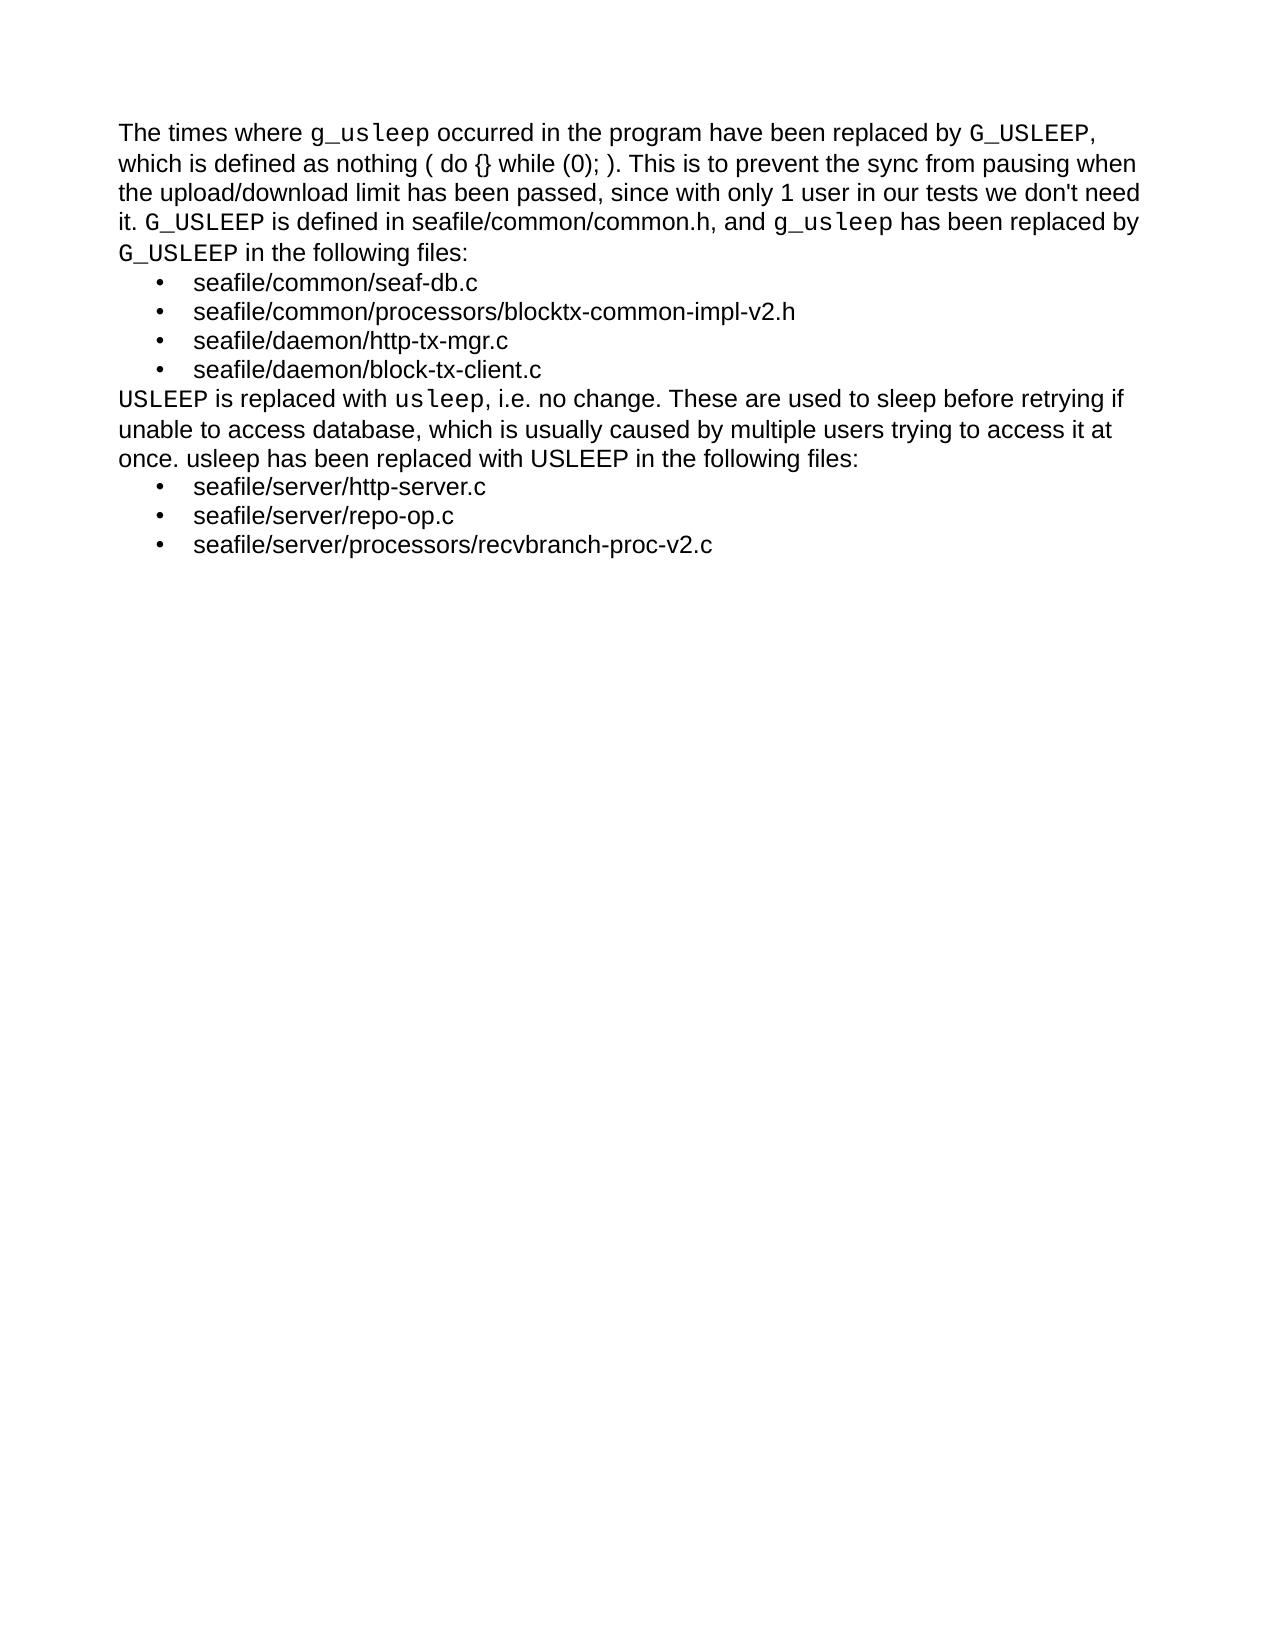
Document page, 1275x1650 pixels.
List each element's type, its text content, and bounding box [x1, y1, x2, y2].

list seafile/server/processors/recvbranch-proc-v2.c [156, 530, 1157, 559]
text The times where g_usleep occurred in the program have been replaced by G_USLEEP, which is defined as nothing ( do {} while (0); ). This is to prevent the sync from pausing when the upload/download limit has been passed, since with only 1 user in our tests we don't need it. G_USLEEP is defined in seafile/common/common.h, and g_usleep has been replaced by G_USLEEP in the following files: [118, 118, 1157, 268]
list seafile/common/seaf-db.c [156, 268, 1157, 297]
list seafile/server/http-server.c [156, 472, 1157, 501]
text USLEEP is replaced with usleep, i.e. no change. These are used to sleep before retrying if unable to access database, which is usually caused by multiple users trying to access it at once. usleep has been replaced with USLEEP in the following files: [118, 384, 1157, 472]
list seafile/server/repo-op.c [156, 501, 1157, 530]
list seafile/common/processors/blocktx-common-impl-v2.h [156, 297, 1157, 326]
list seafile/daemon/block-tx-client.c [156, 355, 1157, 384]
list seafile/daemon/http-tx-mgr.c [156, 326, 1157, 355]
